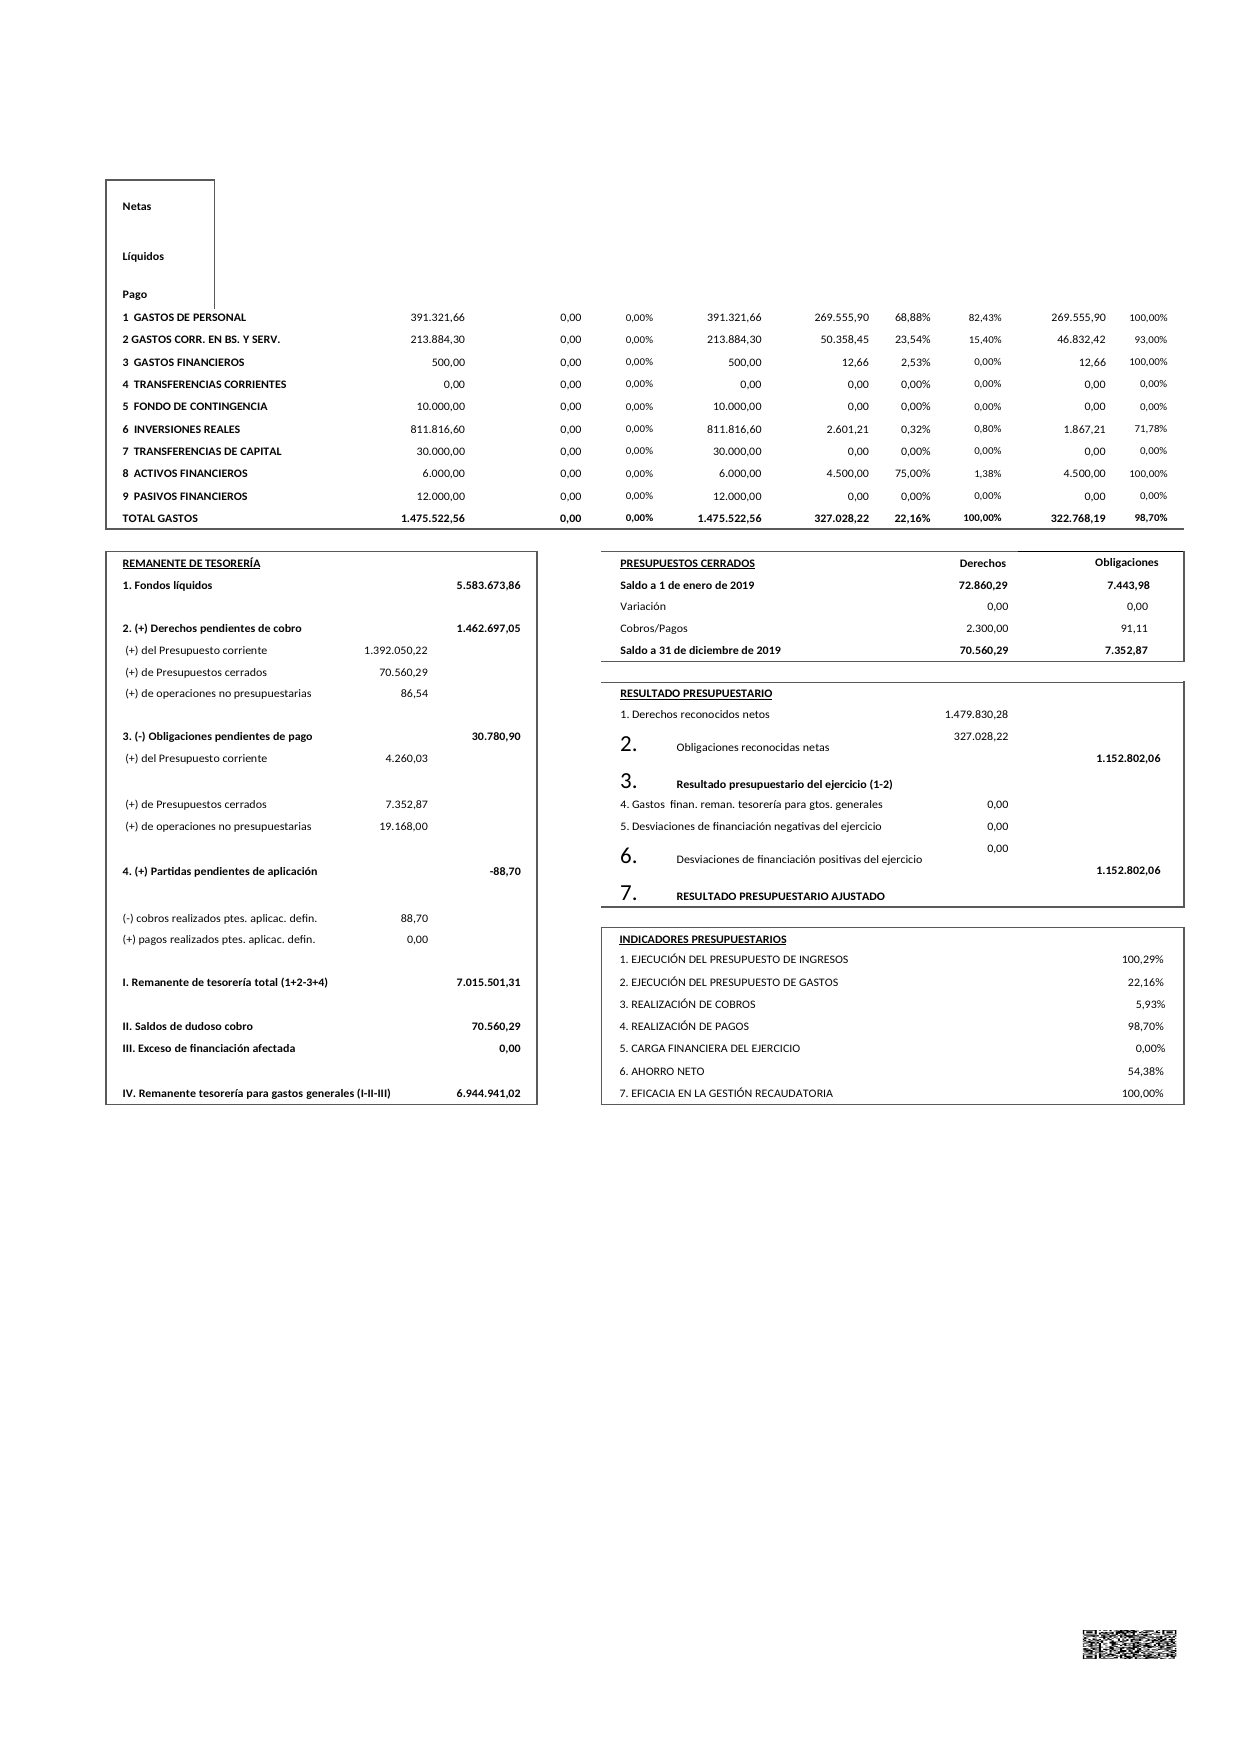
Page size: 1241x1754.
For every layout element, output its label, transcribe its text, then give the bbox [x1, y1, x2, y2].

table_cell [929, 994, 1018, 1016]
table_cell [441, 994, 536, 1016]
table_cell -88,70 [441, 839, 536, 906]
table_cell 10.000,00 [365, 396, 477, 419]
table_cell 98,70% [1018, 1016, 1183, 1038]
table_cell 0,00 [654, 374, 777, 396]
table_cell [441, 661, 536, 681]
table_cell 4 TRANSFERENCIAS CORRIENTES [107, 374, 365, 396]
table_cell RESULTADO PRESUPUESTARIO [601, 683, 928, 704]
table_cell 3. (-) Obligaciones pendientes de pago (+) del Presupuesto corriente 4.260,03 [107, 726, 441, 794]
table_cell 82,43% [945, 309, 1016, 329]
table_cell 0,00% [1115, 441, 1184, 463]
table_cell (+) de operaciones no presupuestarias 19.168,00 [107, 816, 441, 838]
table_cell [538, 994, 601, 1016]
table_cell 0,00% [583, 463, 654, 486]
table_cell [538, 839, 601, 906]
table_cell [601, 662, 928, 681]
table_cell Obligaciones reconocidas netas Resultado presupuestario del ejercicio (1-2) [601, 726, 928, 794]
table_cell 15,40% [945, 330, 1016, 352]
table_cell 1.475.522,56 [654, 508, 777, 528]
table_cell 0,00% [876, 374, 945, 396]
table_cell 0,00 [929, 816, 1018, 838]
table_cell 0,32% [876, 419, 945, 441]
table_cell (+) pagos realizados ptes. aplicac. defin. 0,00 [107, 927, 441, 949]
table_cell 6.000,00 [365, 463, 477, 486]
table_cell 0,00% [583, 352, 654, 374]
table_cell 0,00 [929, 794, 1018, 816]
table_cell 0,00% [876, 486, 945, 508]
table_cell 46.832,42 [1016, 330, 1115, 352]
table_cell [929, 1061, 1018, 1083]
table_cell [538, 661, 601, 681]
table_cell 6. AHORRO NETO [602, 1061, 928, 1083]
table_cell 6.000,00 [654, 463, 777, 486]
table_cell 0,00 [777, 486, 876, 508]
table_cell 98,70% [1115, 508, 1184, 528]
table_cell 0,00 [777, 374, 876, 396]
table_cell I. Remanente de tesorería total (1+2-3+4) [107, 972, 441, 994]
table_cell 30.000,00 [365, 441, 477, 463]
table_cell 12,66 [777, 352, 876, 374]
table_cell [929, 1083, 1018, 1103]
table_cell [929, 972, 1018, 994]
table_cell 70.560,29 [441, 1016, 536, 1038]
table_cell 0,00% [583, 309, 654, 329]
table_cell 269.555,90 [777, 309, 876, 329]
table_cell 0,00 [365, 374, 477, 396]
table_cell 0,00 [477, 463, 583, 486]
table_cell 327.028,22 [929, 726, 1018, 794]
table_cell 0,00 [1018, 596, 1183, 618]
table_cell 0,00% [1115, 486, 1184, 508]
table_cell 100,29% [1018, 949, 1183, 972]
table_cell 0,00% [945, 441, 1016, 463]
table_cell 0,80% [945, 419, 1016, 441]
table_cell Variación [601, 596, 928, 618]
table_cell [929, 908, 1018, 927]
table_cell [441, 906, 536, 927]
table_cell (-) cobros realizados ptes. aplicac. defin. 88,70 [107, 906, 441, 927]
table_cell 12.000,00 [654, 486, 777, 508]
table_cell 50.358,45 [777, 330, 876, 352]
table_cell [538, 972, 601, 994]
table_cell 2,53% [876, 352, 945, 374]
table_cell [538, 681, 601, 704]
table_cell 1. EJECUCIÓN DEL PRESUPUESTO DE INGRESOS [602, 949, 928, 972]
table_cell 1.152.802,06 [1018, 839, 1183, 906]
table_cell [441, 927, 536, 949]
table_cell 0,00% [583, 396, 654, 419]
table_cell [107, 949, 441, 972]
table_cell 0,00% [945, 352, 1016, 374]
table_cell 2. (+) Derechos pendientes de cobro [107, 618, 441, 640]
table_cell [538, 949, 601, 972]
table_cell [1018, 683, 1183, 704]
table_cell 0,00 [477, 508, 583, 528]
table_header Derechos 72.860,29 [929, 552, 1018, 596]
table_cell 0,00 [477, 486, 583, 508]
table_cell 71,78% [1115, 419, 1184, 441]
table_header Netas Líquidos Pago [107, 181, 214, 309]
table_cell 0,00% [1018, 1039, 1183, 1061]
table_cell 4. (+) Partidas pendientes de aplicación [107, 839, 441, 906]
table_cell 100,00% [1115, 309, 1184, 329]
table_cell 322.768,19 [1016, 508, 1115, 528]
table_cell 0,00 [477, 396, 583, 419]
table_cell 0,00 [441, 1039, 536, 1061]
table_header 5.583.673,86 [441, 552, 536, 596]
table_cell (+) de Presupuestos cerrados 70.560,29 [107, 661, 441, 681]
table_cell 0,00 [1016, 396, 1115, 419]
table_cell 0,00% [876, 396, 945, 419]
table_cell II. Saldos de dudoso cobro [107, 1016, 441, 1038]
table_cell [538, 794, 601, 816]
table_cell [441, 640, 536, 661]
table_header REMANENTE DE TESORERÍA 1. Fondos líquidos [107, 552, 441, 596]
table_cell [1018, 662, 1184, 681]
table_cell [1018, 816, 1183, 838]
table_cell IV. Remanente tesorería para gastos generales (I-II-III) [107, 1083, 441, 1103]
table_cell 22,16% [1018, 972, 1183, 994]
table_cell Cobros/Pagos [601, 618, 928, 640]
table_cell 0,00% [583, 374, 654, 396]
table_cell 0,00 [477, 352, 583, 374]
table_cell [538, 618, 601, 640]
table_cell 30.780,90 [441, 726, 536, 794]
table_cell 0,00 [1016, 441, 1115, 463]
table_cell 54,38% [1018, 1061, 1183, 1083]
table_cell [929, 1016, 1018, 1038]
table_cell 269.555,90 [1016, 309, 1115, 329]
table_cell 2. EJECUCIÓN DEL PRESUPUESTO DE GASTOS [602, 972, 928, 994]
table_cell 7.352,87 [1018, 640, 1183, 661]
table_cell 30.000,00 [654, 441, 777, 463]
table_cell [929, 1039, 1018, 1061]
table_cell 0,00 [929, 839, 1018, 906]
table_cell [107, 1061, 441, 1083]
table_cell 8 ACTIVOS FINANCIEROS [107, 463, 365, 486]
table_cell 5. CARGA FINANCIERA DEL EJERCICIO [602, 1039, 928, 1061]
table_cell 7.015.501,31 [441, 972, 536, 994]
table_cell 91,11 [1018, 618, 1183, 640]
table_cell [441, 704, 536, 726]
table_cell 1.479.830,28 [929, 704, 1018, 726]
table_cell [538, 1016, 601, 1038]
table_cell 1.475.522,56 [365, 508, 477, 528]
table_cell [538, 704, 601, 726]
table_cell 12,66 [1016, 352, 1115, 374]
table_cell 100,00% [1115, 463, 1184, 486]
table_cell [538, 726, 601, 794]
table_cell [441, 816, 536, 838]
table_cell [107, 596, 441, 618]
table_cell [441, 1061, 536, 1083]
table_cell 75,00% [876, 463, 945, 486]
table_cell 0,00% [583, 330, 654, 352]
table_cell 811.816,60 [365, 419, 477, 441]
table_cell 5 FONDO DE CONTINGENCIA [107, 396, 365, 419]
table_cell 391.321,66 [365, 309, 477, 329]
table_cell 4.500,00 [1016, 463, 1115, 486]
table_cell 0,00 [477, 330, 583, 352]
table_cell 391.321,66 [654, 309, 777, 329]
table_cell 0,00% [583, 441, 654, 463]
table_cell Desviaciones de financiación positivas del ejercicio RESULTADO PRESUPUESTARIO AJUSTADO [601, 839, 928, 906]
table_cell [107, 994, 441, 1016]
table_cell 811.816,60 [654, 419, 777, 441]
table_cell [441, 681, 536, 704]
table_cell [929, 662, 1018, 681]
table_cell 1.867,21 [1016, 419, 1115, 441]
table_cell [1018, 794, 1183, 816]
table_cell 213.884,30 [365, 330, 477, 352]
table_cell [107, 704, 441, 726]
table_cell 7. EFICACIA EN LA GESTIÓN RECAUDATORIA [602, 1083, 928, 1103]
table_cell 1 GASTOS DE PERSONAL [107, 309, 365, 329]
table_cell 1.462.697,05 [441, 618, 536, 640]
table_cell [441, 596, 536, 618]
table_cell INDICADORES PRESUPUESTARIOS [602, 928, 928, 949]
table_cell [538, 816, 601, 838]
table_cell 93,00% [1115, 330, 1184, 352]
table_cell 0,00 [777, 396, 876, 419]
table_cell 0,00 [1016, 374, 1115, 396]
table_cell 2 GASTOS CORR. EN BS. Y SERV. [107, 330, 365, 352]
table_cell [441, 794, 536, 816]
table_cell [929, 949, 1018, 972]
table_cell 2.300,00 [929, 618, 1018, 640]
table_cell 0,00 [777, 441, 876, 463]
table_cell [538, 906, 601, 927]
table_cell 70.560,29 [929, 640, 1018, 661]
table_cell [538, 1061, 601, 1083]
table_cell [1018, 908, 1184, 927]
table_cell 0,00% [945, 486, 1016, 508]
table_cell 500,00 [365, 352, 477, 374]
table_cell [929, 928, 1018, 949]
table_cell 0,00 [477, 441, 583, 463]
table_cell 1. Derechos reconocidos netos [601, 704, 928, 726]
table_cell 0,00% [945, 374, 1016, 396]
table_cell TOTAL GASTOS [107, 508, 365, 528]
table_cell 0,00% [1115, 374, 1184, 396]
table_cell 0,00% [1115, 396, 1184, 419]
table_cell 4. REALIZACIÓN DE PAGOS [602, 1016, 928, 1038]
table_cell [538, 640, 601, 661]
table_cell (+) de Presupuestos cerrados 7.352,87 [107, 794, 441, 816]
table_cell 3 GASTOS FINANCIEROS [107, 352, 365, 374]
table_cell 4.500,00 [777, 463, 876, 486]
table_cell 0,00% [583, 508, 654, 528]
table_cell 5,93% [1018, 994, 1183, 1016]
table_cell [441, 949, 536, 972]
table_cell 213.884,30 [654, 330, 777, 352]
table_cell 1,38% [945, 463, 1016, 486]
picture [1082, 1630, 1177, 1659]
table_cell 6.944.941,02 [441, 1083, 536, 1103]
table_cell 327.028,22 [777, 508, 876, 528]
table_cell 100,00% [1018, 1083, 1183, 1103]
table_cell (+) del Presupuesto corriente 1.392.050,22 [107, 640, 441, 661]
table_cell 0,00% [876, 441, 945, 463]
table_cell 500,00 [654, 352, 777, 374]
table_cell [601, 908, 928, 927]
table_cell 5. Desviaciones de financiación negativas del ejercicio [601, 816, 928, 838]
table_cell 0,00% [583, 419, 654, 441]
table_cell (+) de operaciones no presupuestarias 86,54 [107, 681, 441, 704]
table_cell 0,00 [929, 596, 1018, 618]
table_header [538, 551, 601, 596]
table_cell 6 INVERSIONES REALES [107, 419, 365, 441]
table_cell 4. Gastos finan. reman. tesorería para gtos. generales [601, 794, 928, 816]
table_cell 0,00 [1016, 486, 1115, 508]
table_cell 2.601,21 [777, 419, 876, 441]
table_cell [538, 1083, 601, 1103]
table_header PRESUPUESTOS CERRADOS Saldo a 1 de enero de 2019 [601, 552, 928, 596]
table_cell 68,88% [876, 309, 945, 329]
table_cell [1018, 928, 1183, 949]
table_cell 23,54% [876, 330, 945, 352]
table_cell 3. REALIZACIÓN DE COBROS [602, 994, 928, 1016]
table_cell 7 TRANSFERENCIAS DE CAPITAL [107, 441, 365, 463]
table_cell 0,00 [477, 309, 583, 329]
table_cell 9 PASIVOS FINANCIEROS [107, 486, 365, 508]
table_cell 100,00% [945, 508, 1016, 528]
table_cell III. Exceso de financiación afectada [107, 1039, 441, 1061]
table_cell 10.000,00 [654, 396, 777, 419]
table_cell 0,00 [477, 374, 583, 396]
table_cell [1018, 704, 1183, 726]
table_cell [538, 927, 601, 949]
table_cell 0,00% [945, 396, 1016, 419]
table_cell 22,16% [876, 508, 945, 528]
table_cell Saldo a 31 de diciembre de 2019 [601, 640, 928, 661]
table_cell [538, 596, 601, 618]
table_cell 100,00% [1115, 352, 1184, 374]
table_cell 0,00% [583, 486, 654, 508]
table_header Obligaciones 7.443,98 [1018, 552, 1183, 596]
table_cell 0,00 [477, 419, 583, 441]
table_cell 1.152.802,06 [1018, 726, 1183, 794]
table_cell 12.000,00 [365, 486, 477, 508]
table_cell [929, 683, 1018, 704]
table_cell [538, 1039, 601, 1061]
